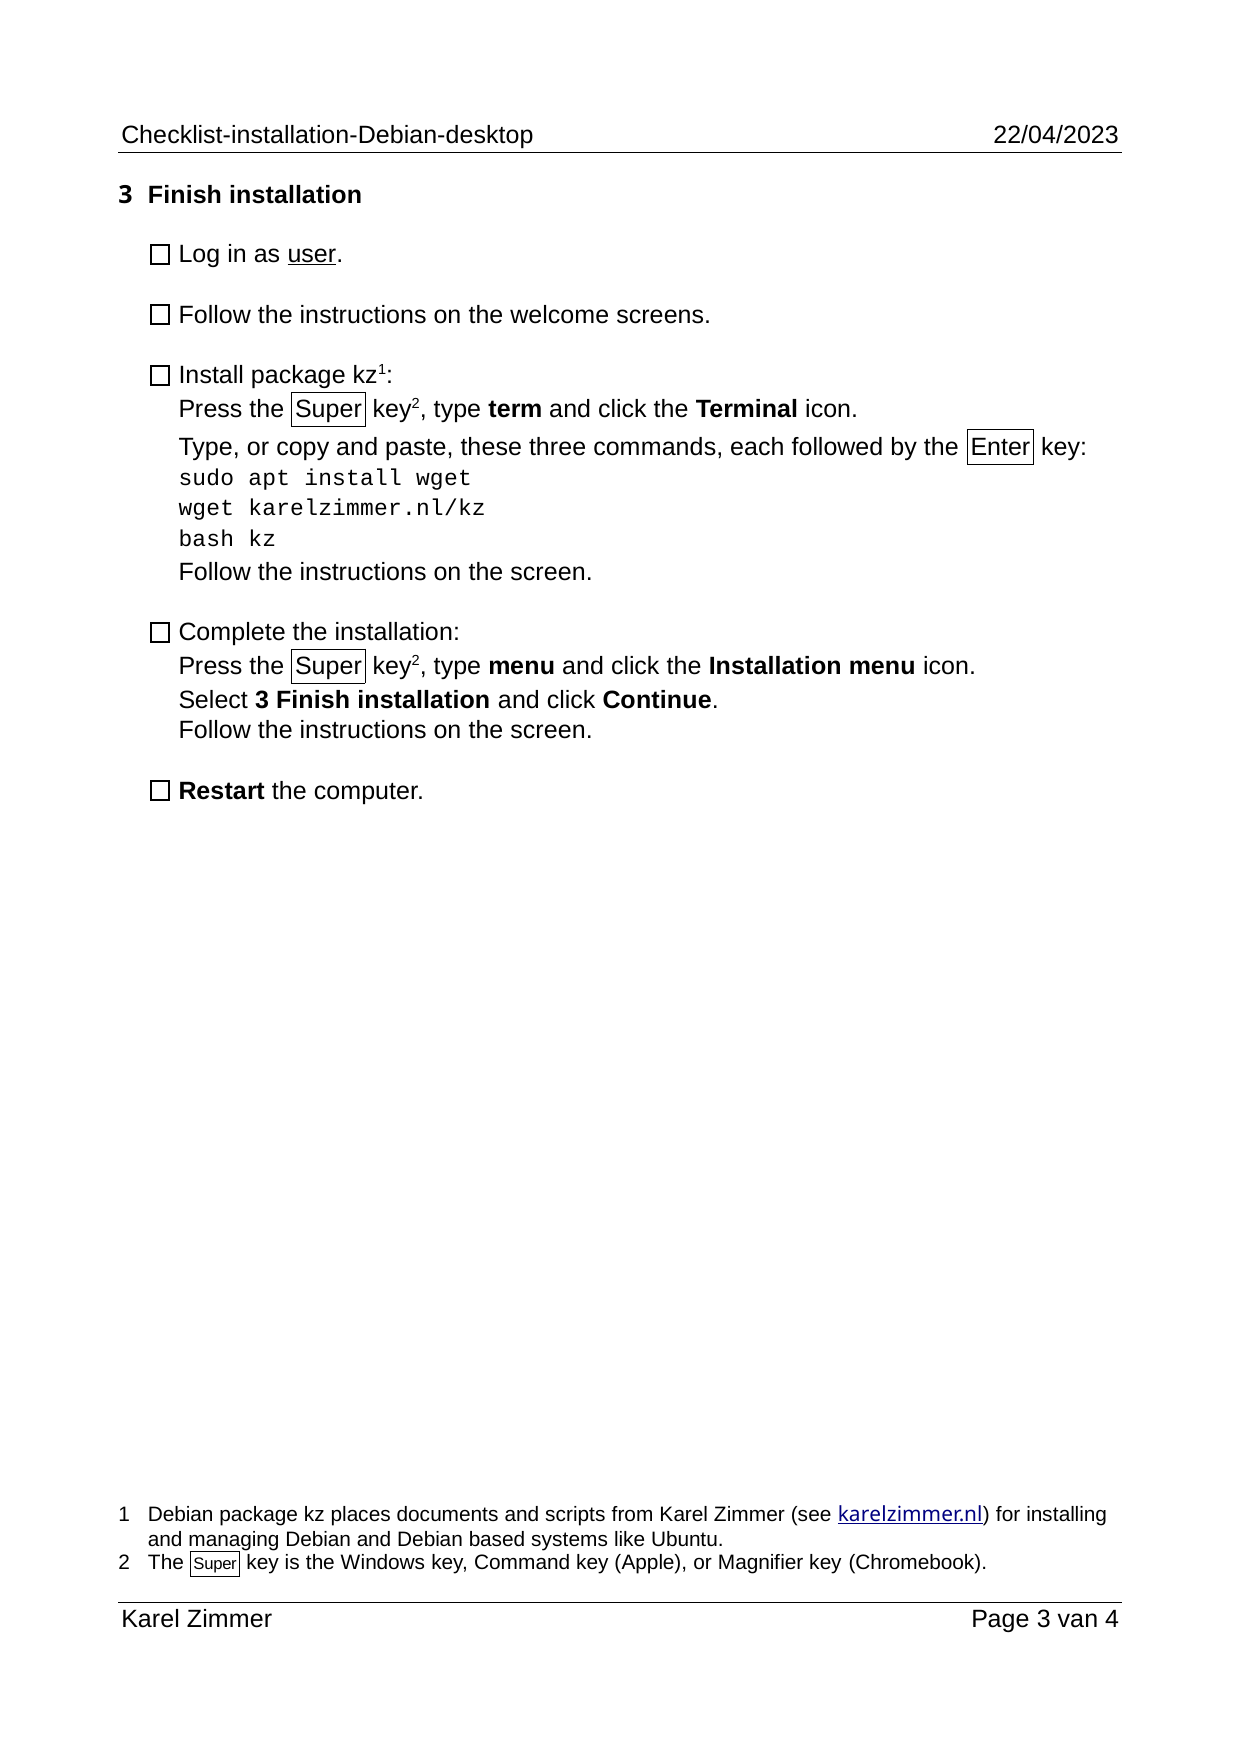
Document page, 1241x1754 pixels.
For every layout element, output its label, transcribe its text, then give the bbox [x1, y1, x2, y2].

table_cell Complete the installation: [177, 617, 1121, 647]
table_cell [141, 330, 177, 360]
table_cell Press the Super key, type term and click the Terminal icon. [177, 391, 1121, 428]
table_cell [141, 776, 177, 806]
list Finish installation [118, 177, 1122, 211]
table_cell Install package kz: [177, 360, 1121, 391]
table_cell [177, 745, 1121, 776]
table_cell [177, 269, 1121, 300]
table_cell [141, 360, 177, 391]
table_cell sudo apt install wget [177, 465, 1121, 496]
table_cell Type, or copy and paste, these three commands, each followed by the Enter key: [177, 428, 1121, 465]
table_cell [141, 391, 177, 428]
table_cell [141, 715, 177, 745]
table_cell [141, 428, 177, 465]
table_cell Select 3 Finish installation and click Continue. [177, 685, 1121, 715]
table_cell [141, 269, 177, 300]
table_cell Follow the instructions on the welcome screens. [177, 300, 1121, 330]
table_cell [141, 496, 177, 526]
table_cell [177, 330, 1121, 360]
table_cell [141, 617, 177, 647]
table_cell [141, 300, 177, 330]
table_cell bash kz [177, 526, 1121, 556]
table_cell Restart the computer. [177, 776, 1121, 806]
table_cell [141, 587, 177, 617]
table_cell [141, 685, 177, 715]
table_cell Follow the instructions on the screen. [177, 556, 1121, 587]
table_cell [141, 526, 177, 556]
table_cell Press the Super key2, type menu and click the Installation menu icon. [177, 647, 1121, 685]
table_cell [177, 587, 1121, 617]
table_cell [141, 647, 177, 685]
table_header Log in as USER. [177, 239, 1121, 269]
table_cell [141, 465, 177, 496]
table_cell [141, 745, 177, 776]
table_cell Follow the instructions on the screen. [177, 715, 1121, 745]
table_header [141, 239, 177, 269]
table_cell wget karelzimmer.nl/kz [177, 496, 1121, 526]
table_cell [141, 556, 177, 587]
